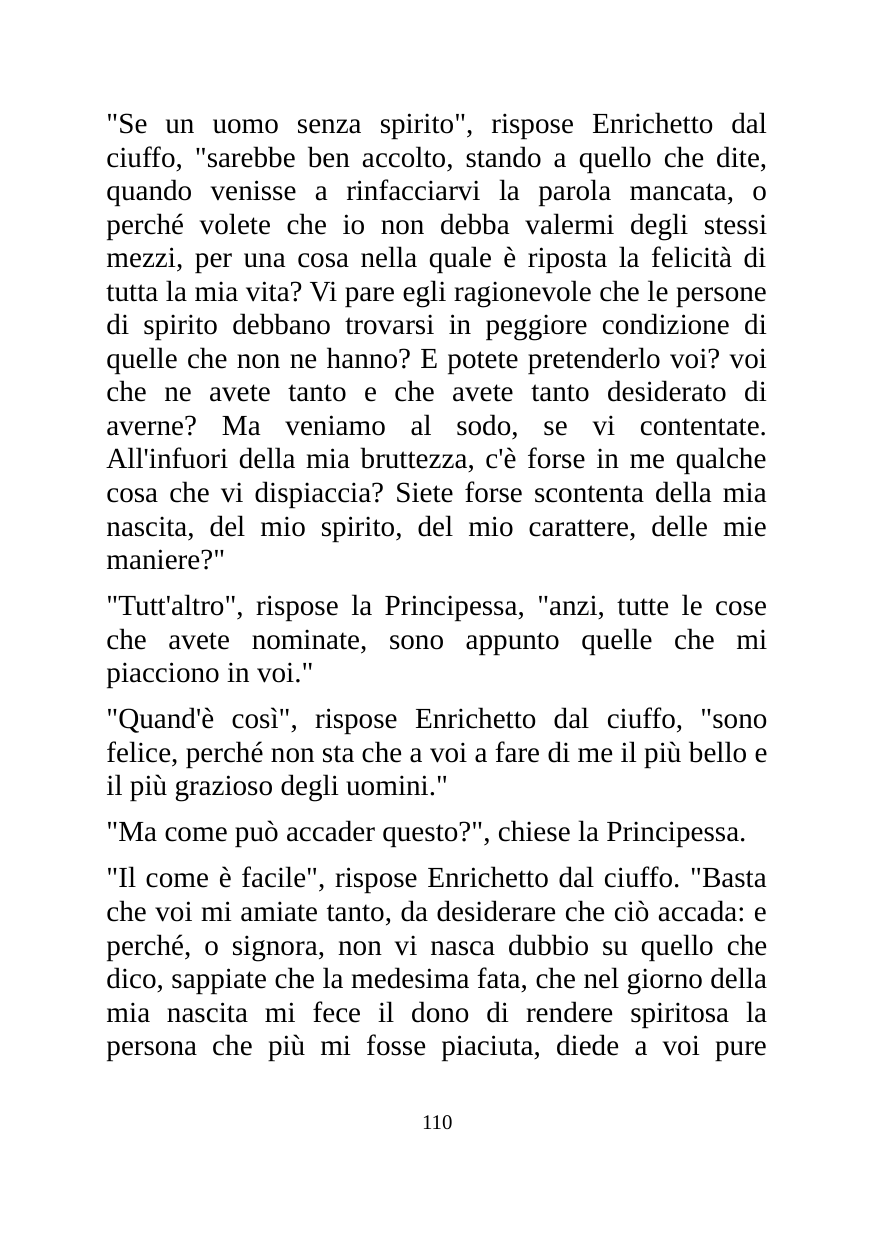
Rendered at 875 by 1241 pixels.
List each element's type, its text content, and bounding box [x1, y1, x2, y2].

text "Il come è facile", rispose Enrichetto dal ciuffo. "Basta che voi mi amiate tanto, da desiderare che ciò accada: e perché, o signora, non vi nasca dubbio su quello che dico, sappiate che la medesima fata, che nel giorno della mia nascita mi fece il dono di rendere spiritosa la persona che più mi fosse piaciuta, diede a voi pure [106, 861, 768, 1062]
text "Se un uomo senza spirito", rispose Enrichetto dal ciuffo, "sarebbe ben accolto, stando a quello che dite, quando venisse a rinfacciarvi la parola mancata, o perché volete che io non debba valermi degli stessi mezzi, per una cosa nella quale è riposta la felicità di tutta la mia vita? Vi pare egli ragionevole che le persone di spirito debbano trovarsi in peggiore condizione di quelle che non ne hanno? E potete pretenderlo voi? voi che ne avete tanto e che avete tanto desiderato di averne? Ma veniamo al sodo, se vi contentate. All'infuori della mia bruttezza, c'è forse in me qualche cosa che vi dispiaccia? Siete forse scontenta della mia nascita, del mio spirito, del mio carattere, delle mie maniere?" [106, 106, 768, 576]
text "Tutt'altro", rispose la Principessa, "anzi, tutte le cose che avete nominate, sono appunto quelle che mi piacciono in voi." [106, 588, 768, 689]
text "Ma come può accader questo?", chiese la Principessa. [106, 814, 768, 848]
text "Quand'è così", rispose Enrichetto dal ciuffo, "sono felice, perché non sta che a voi a fare di me il più bello e il più grazioso degli uomini." [106, 701, 768, 802]
